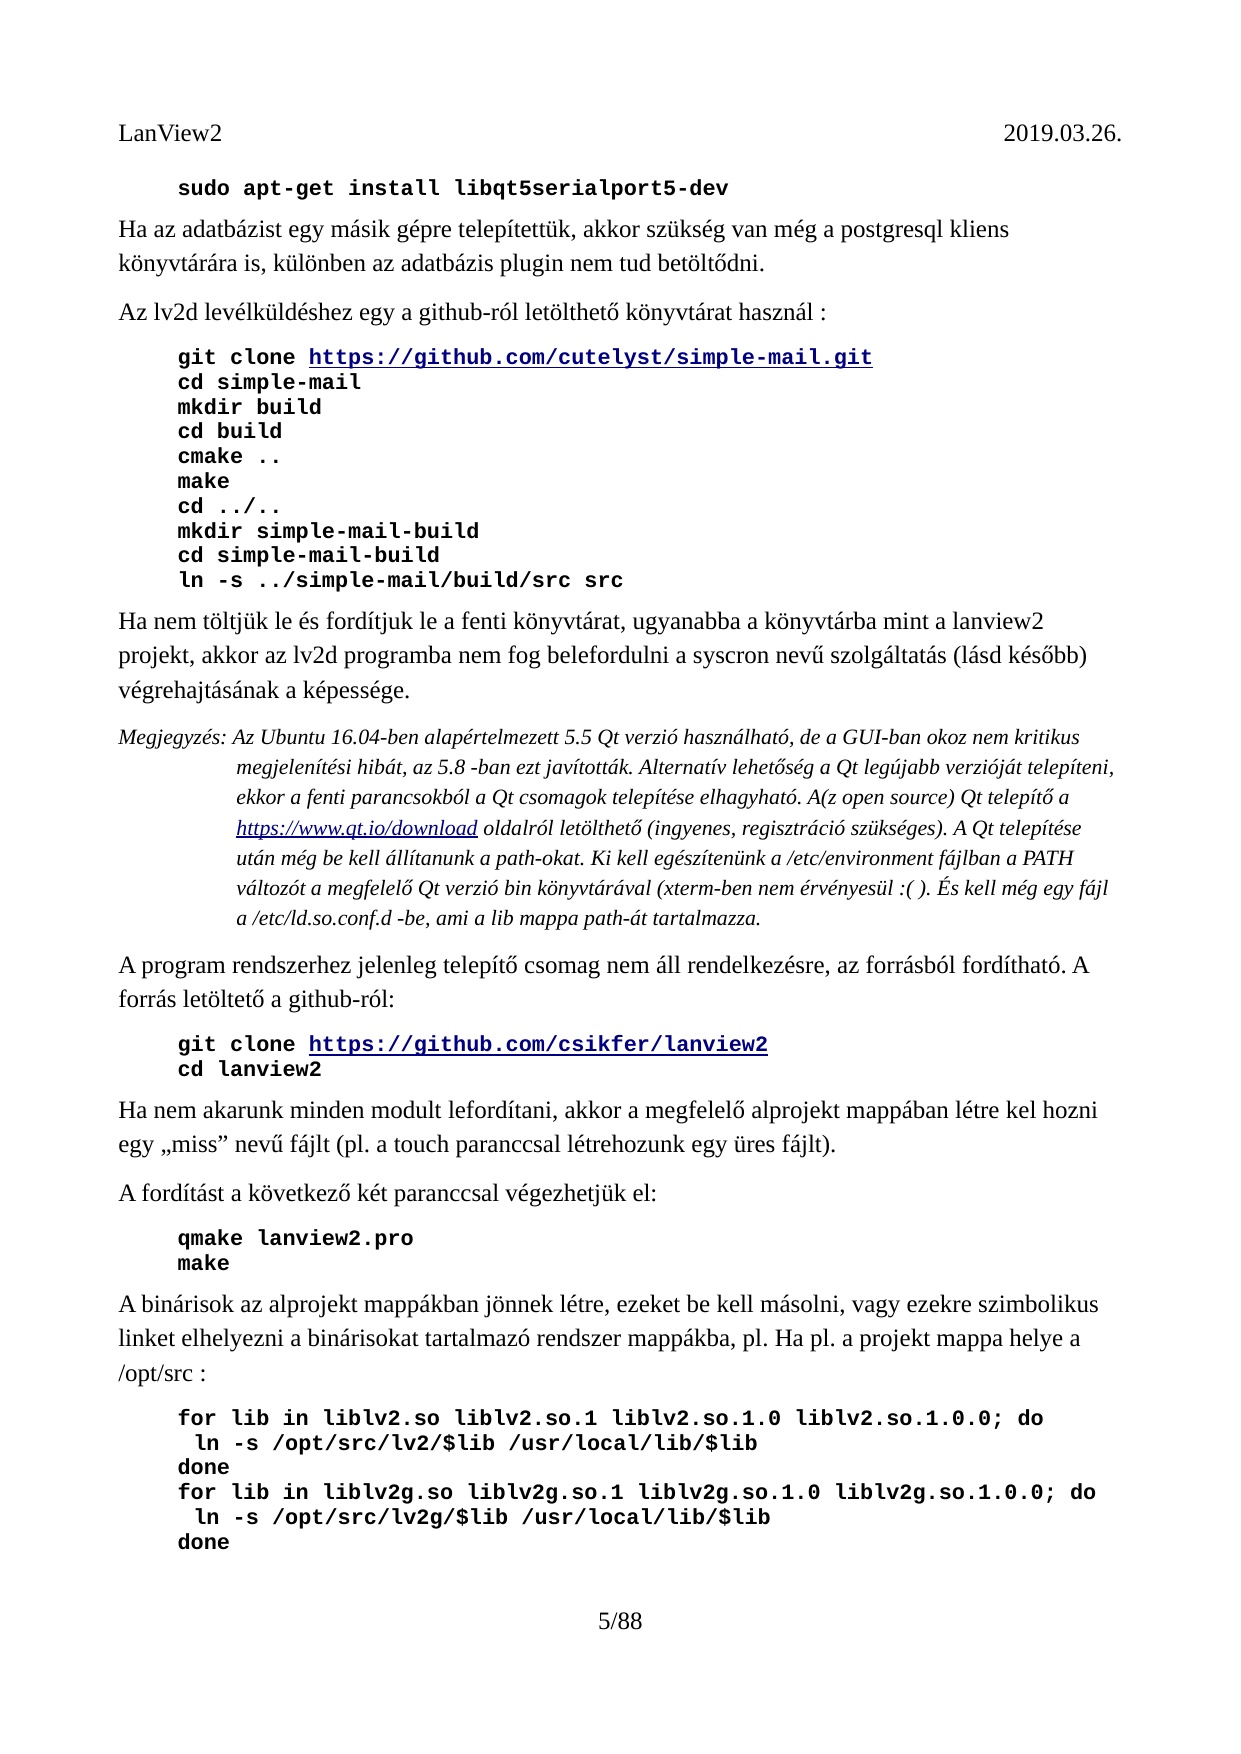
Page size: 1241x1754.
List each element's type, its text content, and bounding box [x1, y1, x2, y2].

text Ha az adatbázist egy másik gépre telepítettük, akkor szükség van még a postgresql kliens könyvtárára is, különben az adatbázis plugin nem tud betöltődni. [118, 214, 1122, 277]
text Megjegyzés: Az Ubuntu 16.04-ben alapértelmezett 5.5 Qt verzió használható, de a GUI-ban okoz nem kritikus megjelenítési hibát, az 5.8 -ban ezt javították. Alternatív lehetőség a Qt legújabb verzióját telepíteni, ekkor a fenti parancsokból a Qt csomagok telepítése elhagyható. A(z open source) Qt telepítő a https://www.qt.io/download oldalról letölthető (ingyenes, regisztráció szükséges). A Qt telepítése után még be kell állítanunk a path-okat. Ki kell egészítenünk a /etc/environment fájlban a PATH változót a megfelelő Qt verzió bin könyvtárával (xterm-ben nem érvényesül :( ). És kell még egy fájl a /etc/ld.so.conf.d -be, ami a lib mappa path-át tartalmazza. [118, 724, 1122, 930]
text Ha nem töltjük le és fordítjuk le a fenti könyvtárat, ugyanabba a könyvtárba mint a lanview2 projekt, akkor az lv2d programba nem fog belefordulni a syscron nevű szolgáltatás (lásd később) végrehajtásának a képessége. [118, 606, 1122, 704]
text A program rendszerhez jelenleg telepítő csomag nem áll rendelkezésre, az forrásból fordítható. A forrás letöltető a github-ról: [118, 950, 1122, 1013]
text git clone https://github.com/cutelyst/simple-mail.git cd simple-mail mkdir build cd build cmake .. make cd ../.. mkdir simple-mail-build cd simple-mail-build ln -s ../simple-mail/build/src src [177, 346, 1122, 594]
text sudo apt-get install libqt5serialport5-dev [177, 177, 1122, 202]
text for lib in liblv2.so liblv2.so.1 liblv2.so.1.0 liblv2.so.1.0.0; do ln -s /opt/src/lv2/$lib /usr/local/lib/$lib done [177, 1407, 1122, 1481]
text for lib in liblv2g.so liblv2g.so.1 liblv2g.so.1.0 liblv2g.so.1.0.0; do ln -s /opt/src/lv2g/$lib /usr/local/lib/$lib done [177, 1481, 1122, 1556]
text Az lv2d levélküldéshez egy a github-ról letölthető könyvtárat használ : [118, 297, 1122, 326]
text Ha nem akarunk minden modult lefordítani, akkor a megfelelő alprojekt mappában létre kel hozni egy „miss” nevű fájlt (pl. a touch paranccsal létrehozunk egy üres fájlt). [118, 1095, 1122, 1158]
text git clone https://github.com/csikfer/lanview2 cd lanview2 [177, 1033, 1122, 1083]
text A fordítást a következő két paranccsal végezhetjük el: [118, 1178, 1122, 1207]
text qmake lanview2.pro make [177, 1227, 1122, 1277]
text A binárisok az alprojekt mappákban jönnek létre, ezeket be kell másolni, vagy ezekre szimbolikus linket elhelyezni a binárisokat tartalmazó rendszer mappákba, pl. Ha pl. a projekt mappa helye a /opt/src : [118, 1289, 1122, 1387]
